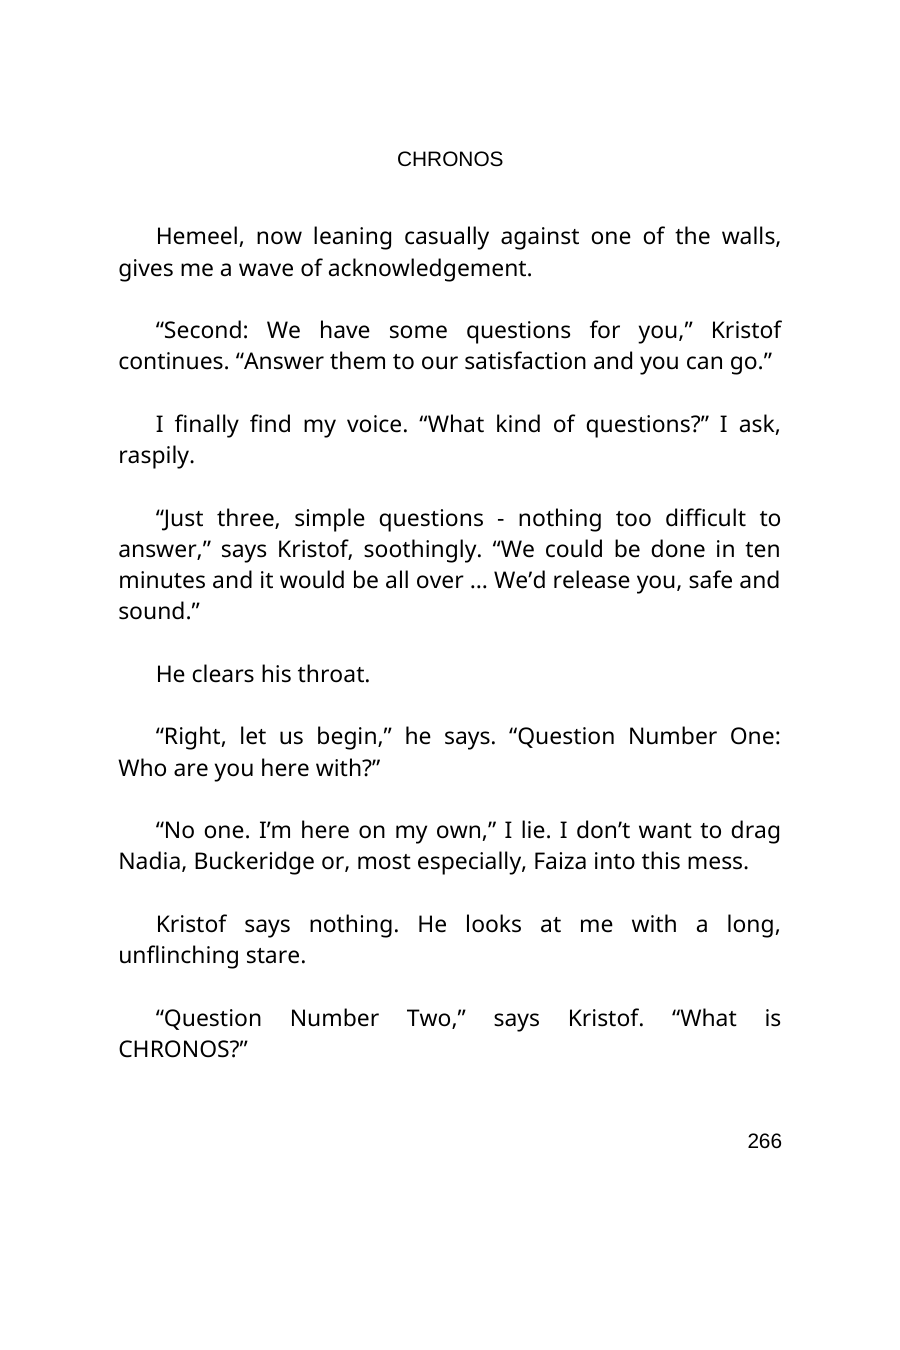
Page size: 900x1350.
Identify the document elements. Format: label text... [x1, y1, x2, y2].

text “Right, let us begin,” he says. “Question Number One: Who are you here with?” [118, 720, 782, 783]
text “Second: We have some questions for you,” Kristof continues. “Answer them to our satisfaction and you can go.” [118, 314, 782, 376]
text Kristof says nothing. He looks at me with a long, unflinching stare. [118, 908, 782, 970]
text “No one. I’m here on my own,” I lie. I don’t want to drag Nadia, Buckeridge or, most especially, Faiza into this mess. [118, 814, 782, 876]
text I finally find my voice. “What kind of questions?” I ask, raspily. [118, 408, 782, 470]
text “Just three, simple questions - nothing too difficult to answer,” says Kristof, soothingly. “We could be done in ten minutes and it would be all over … We’d release you, safe and sound.” [118, 501, 782, 626]
text Hemeel, now leaning casually against one of the walls, gives me a wave of acknowledgement. [118, 220, 782, 283]
text “Question Number Two,” says Kristof. “What is CHRONOS?” [118, 1001, 782, 1064]
text He clears his throat. [118, 658, 782, 689]
